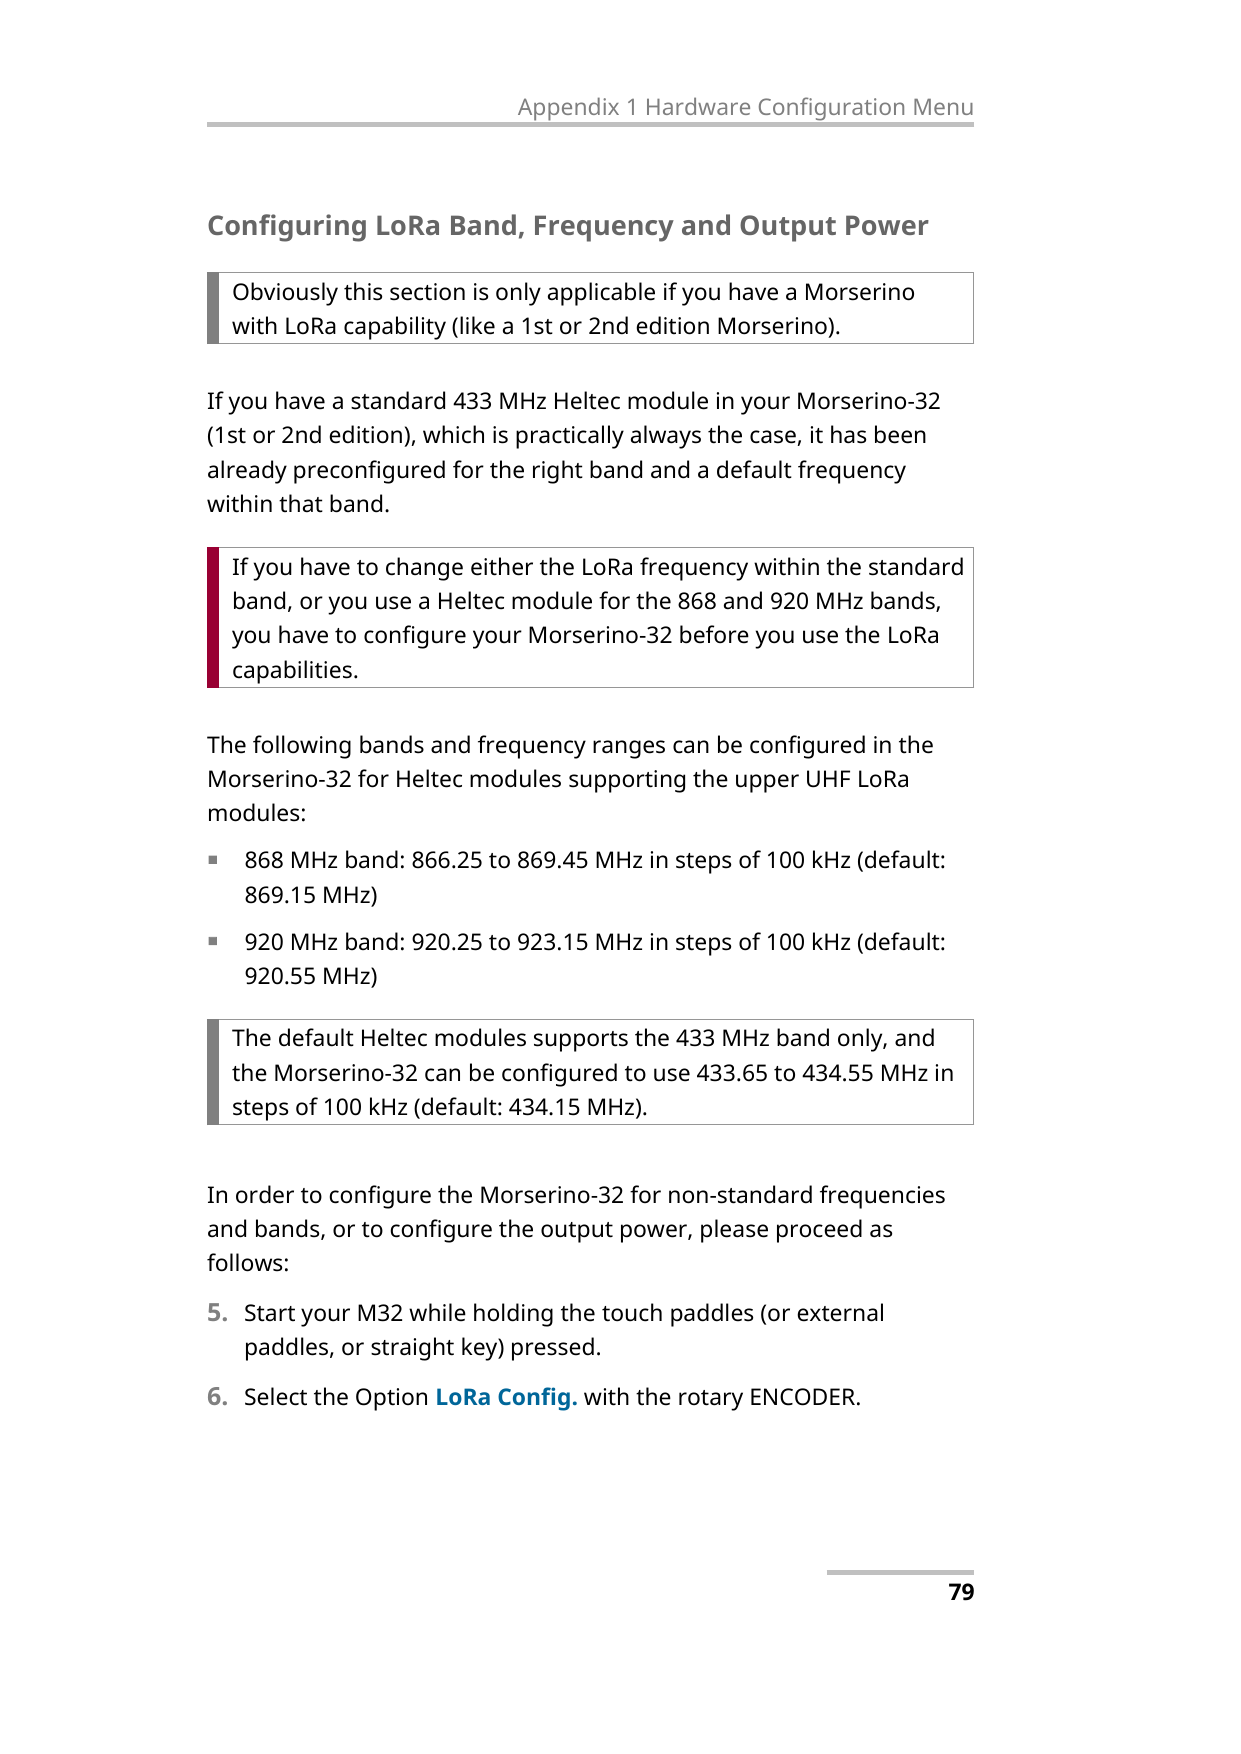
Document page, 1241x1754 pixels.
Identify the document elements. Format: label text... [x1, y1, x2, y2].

text If you have a standard 433 MHz Heltec module in your Morserino-32 (1st or 2nd edition), which is practically always the case, it has been already preconfigured for the right band and a default frequency within that band. [207, 385, 974, 519]
list Select the Option LoRa Config. with the rotary ENCODER. [207, 1378, 974, 1412]
text The following bands and frequency ranges can be configured in the Morserino-32 for Heltec modules supporting the upper UHF LoRa modules: [207, 728, 974, 828]
text Obviously this section is only applicable if you have a Morserino with LoRa capability (like a 1st or 2nd edition Morserino). [219, 273, 973, 343]
text Configuring LoRa Band, Frequency and Output Power [207, 207, 974, 244]
text If you have to change either the LoRa frequency within the standard band, or you use a Heltec module for the 868 and 920 MHz bands, you have to configure your Morserino-32 before you use the LoRa capabilities. [219, 548, 973, 687]
text The default Heltec modules supports the 433 MHz band only, and the Morserino-32 can be configured to use 433.65 to 434.55 MHz in steps of 100 kHz (default: 434.15 MHz). [219, 1020, 973, 1124]
list Start your M32 while holding the touch paddles (or external paddles, or straight key) pressed. [207, 1294, 974, 1363]
list 868 MHz band: 866.25 to 869.45 MHz in steps of 100 kHz (default: 869.15 MHz) [207, 844, 974, 910]
list 920 MHz band: 920.25 to 923.15 MHz in steps of 100 kHz (default: 920.55 MHz) [207, 925, 974, 991]
text In order to configure the Morserino-32 for non-standard frequencies and bands, or to configure the output power, please proceed as follows: [207, 1178, 974, 1278]
